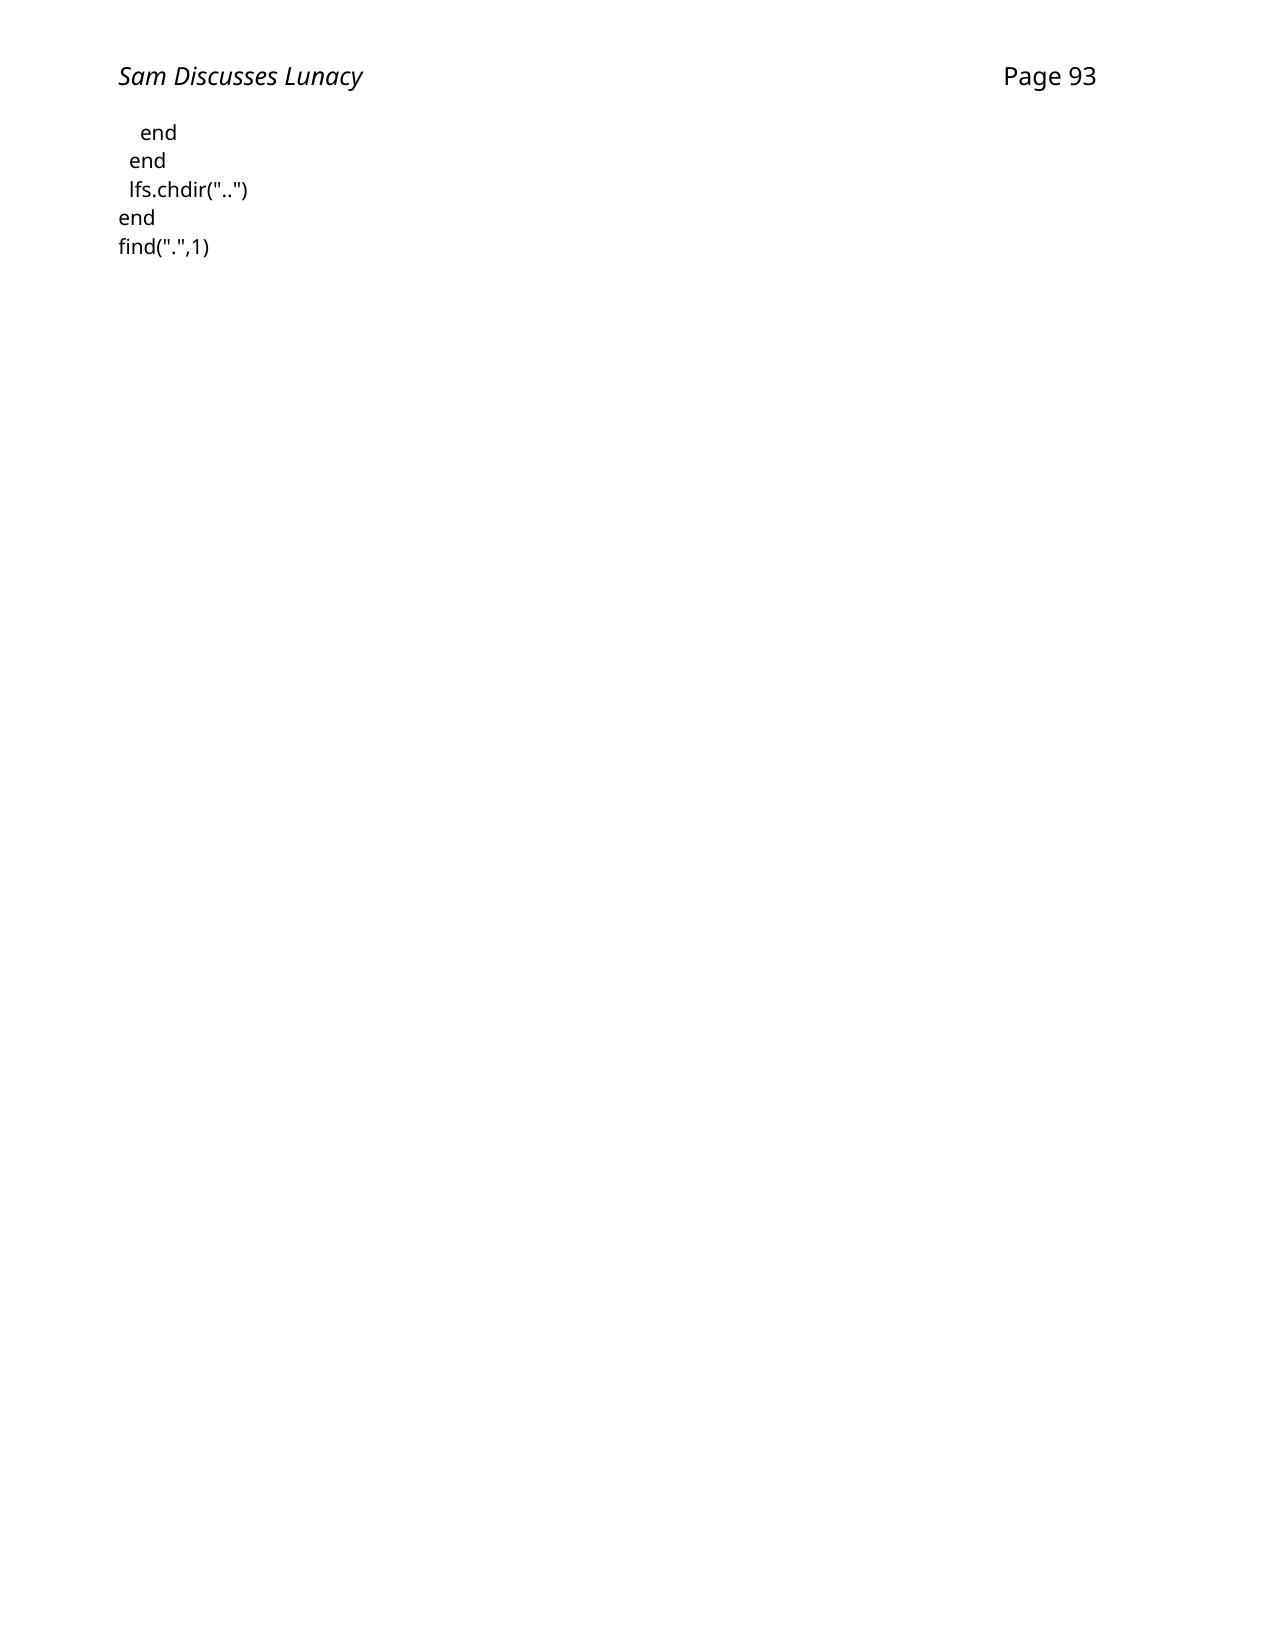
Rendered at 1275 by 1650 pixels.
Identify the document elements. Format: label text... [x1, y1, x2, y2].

text find(".",1) [118, 232, 1157, 260]
text end [118, 203, 1157, 232]
text end [118, 118, 1157, 146]
text lfs.chdir("..") [118, 175, 1157, 203]
text end [118, 146, 1157, 175]
